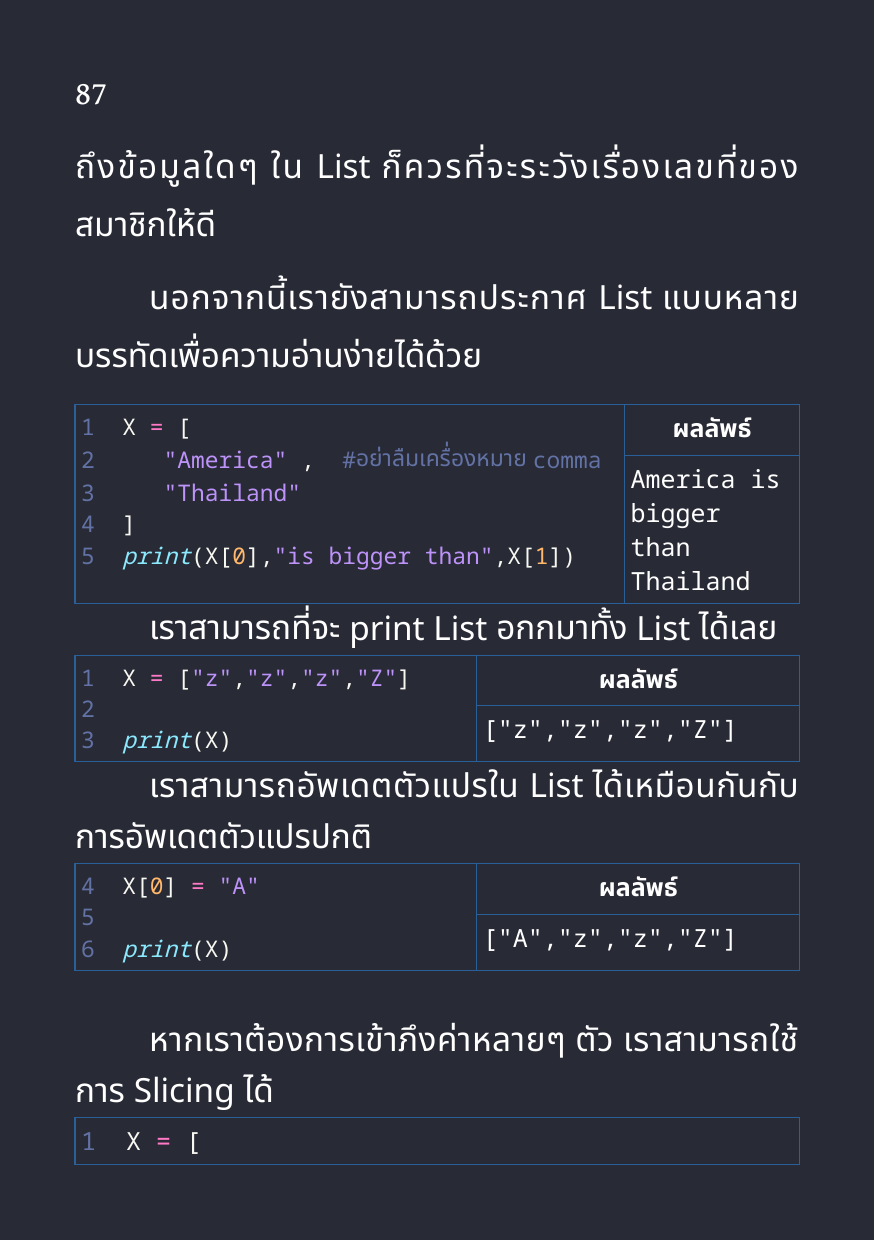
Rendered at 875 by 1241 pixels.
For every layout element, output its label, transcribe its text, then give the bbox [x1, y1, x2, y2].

text เราสามารถอัพเดตตัวแปรใน List ได้เหมือนกันกับการอัพเดตตัวแปรปกติ [75, 762, 799, 863]
table_cell ["z","z","z","Z"] [477, 706, 799, 761]
table_header 4 X[0] = "A" 5 6 print(X) [76, 864, 476, 969]
table_header 1 X = [ [76, 1118, 799, 1164]
table_header 1 X = ["z","z","z","Z"] 2 3 print(X) [76, 656, 476, 761]
table_header ผลลัพธ์ [625, 405, 799, 454]
text หากเราต้องการเข้าภึงค่าหลายๆ ตัว เราสามารถใช้การ Slicing ได้ [75, 1016, 799, 1117]
table_cell America is bigger than Thailand [625, 456, 799, 603]
table_header ผลลัพธ์ [477, 864, 799, 914]
text ถึงข้อมูลใดๆ ใน List ก็ควรที่จะระวังเรื่องเลขที่ของสมาชิกให้ดี [75, 143, 799, 252]
table_cell ["A","z","z","Z"] [477, 915, 799, 969]
text นอกจากนี้เรายังสามารถประกาศ List แบบหลายบรรทัดเพื่อความอ่านง่ายได้ด้วย [75, 274, 799, 382]
text เราสามารถที่จะ print List อกกมาทั้ง List ได้เลย [75, 604, 799, 655]
table_header 1 X = [ 2 "America" , #อย่าลืมเครื่องหมาย comma 3 "Thailand" 4 ] 5 print(X[0],"is bigger than",X[1]) [76, 405, 624, 603]
table_header ผลลัพธ์ [477, 656, 799, 705]
